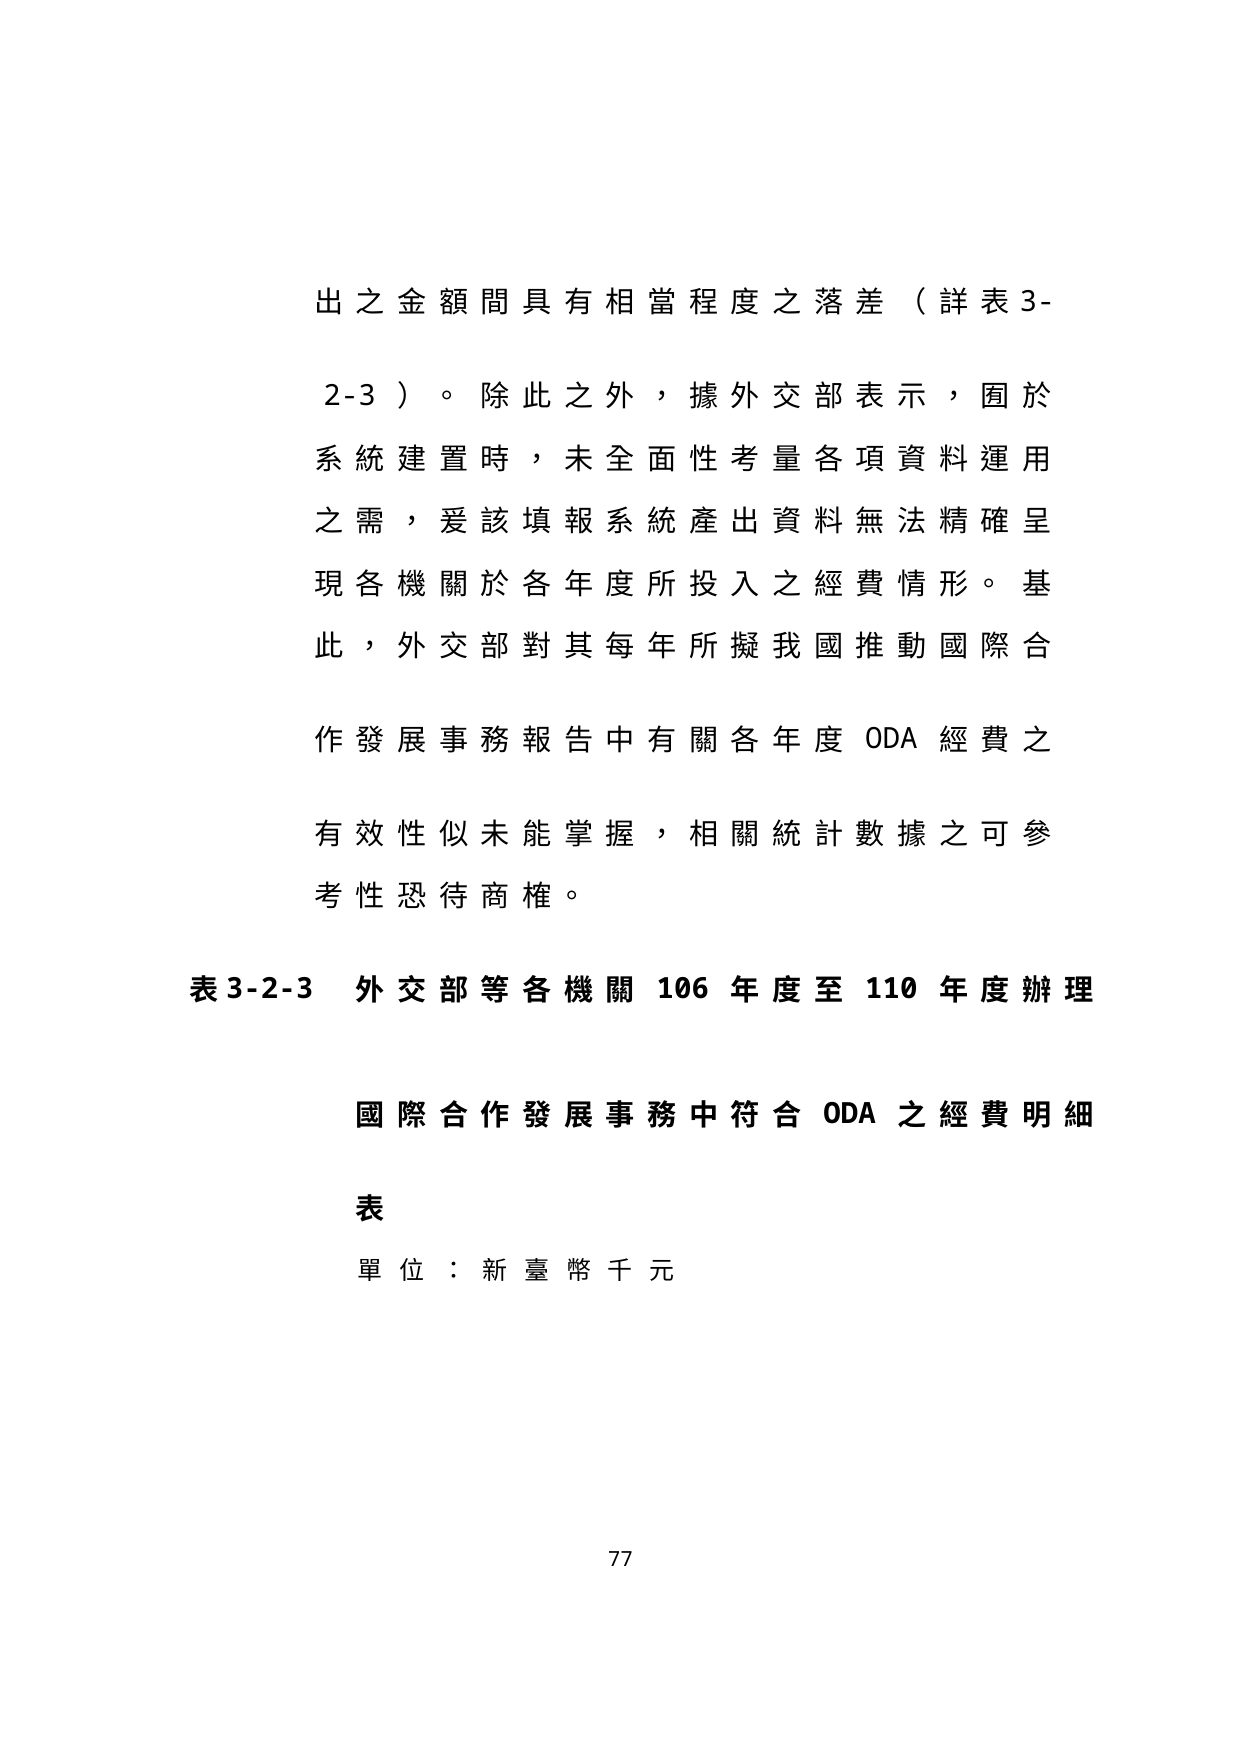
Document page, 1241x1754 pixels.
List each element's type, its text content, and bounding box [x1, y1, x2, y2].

text 表3-2-3 外交部等各機關106年度至110年度辦理國際合作發展事務中符合ODA之經費明細表 單位：新臺幣千元 [183, 915, 1108, 1290]
text 出之金額間具有相當程度之落差（詳表3-2-3）。除此之外，據外交部表示，囿於系統建置時，未全面性考量各項資料運用之需，爰該填報系統產出資料無法精確呈現各機關於各年度所投入之經費情形。基此，外交部對其每年所擬我國推動國際合作發展事務報告中有關各年度ODA經費之有效性似未能掌握，相關統計數據之可參考性恐待商榷。 [271, 227, 1058, 915]
